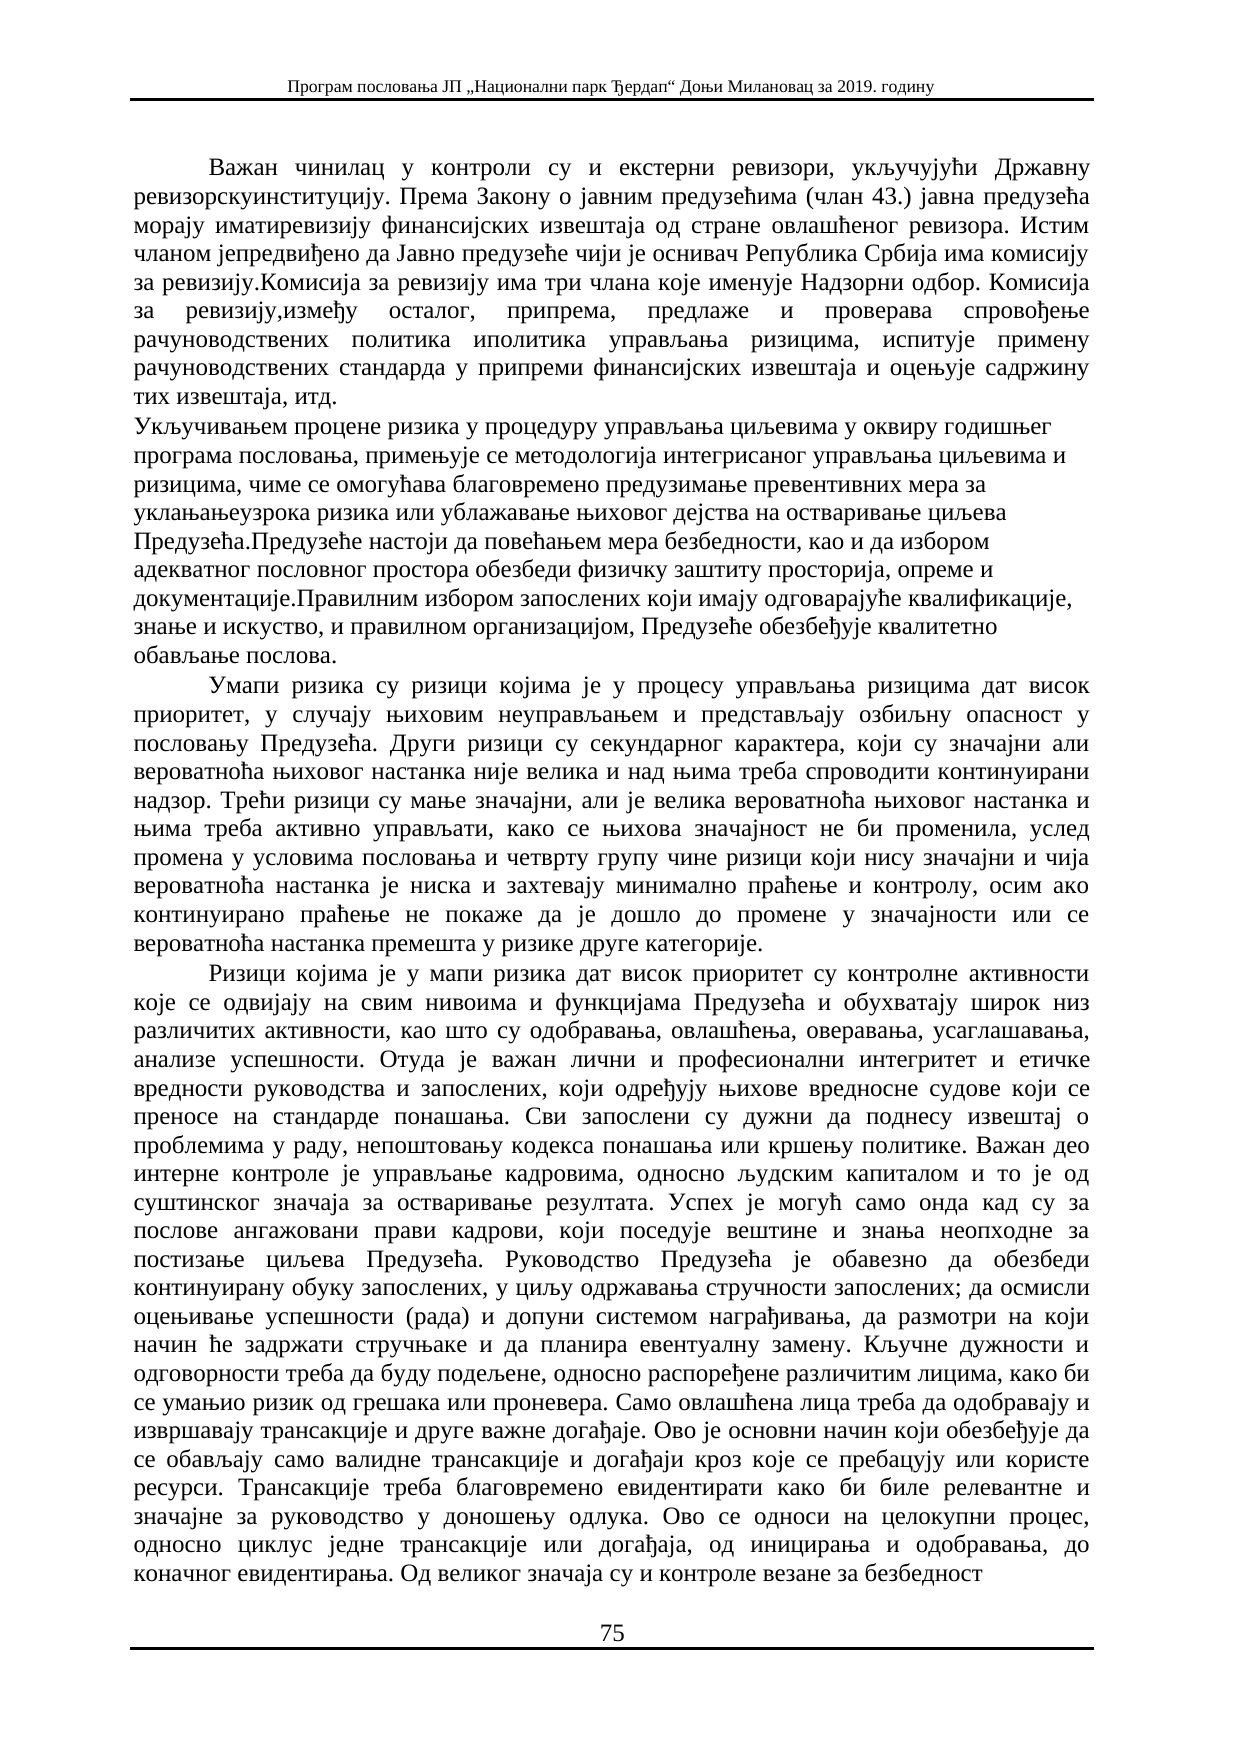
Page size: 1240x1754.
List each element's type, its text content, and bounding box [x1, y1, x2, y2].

list мапи ризика су ризици којима је у процесу управљања ризицима дат висок приоритет, у случају њиховим неуправљањем и представљају озбиљну опасност у пословању Предузећа. Други ризици су секундарног карактера, који су значајни али вероватноћа њиховог настанка није велика и над њима треба спроводити континуирани надзор. Трећи ризици су мање значајни, али је велика вероватноћа њиховог настанка и њима треба активно управљати, како се њихова значајност не би променила, услед промена у условима пословања и четврту групу чине ризици који нису значајни и чија вероватноћа настанка је ниска и захтевају минимално праћење и контролу, осим ако континуирано праћење не покаже да је дошло до промене у значајности или се вероватноћа настанка премешта у ризике друге категорије. [133, 671, 1091, 956]
text Ризици којима је у мапи ризика дат висок приоритет су контролне активности које се одвијају на свим нивоима и функцијама Предузећа и обухватају широк низ различитих активности, као што су одобравања, овлашћења, оверавања, усаглашавања, анализе успешности. Отуда је важан лични и професионални интегритет и етичке вредности руководства и запослених, који одређују њихове вредносне судове који се преносе на стандарде понашања. Сви запослени су дужни да поднесу извештај о проблемима у раду, непоштовању кодекса понашања или кршењу политике. Важан део интерне контроле је управљање кадровима, односно људским капиталом и то је од суштинског значаја за остваривање резултата. Успех је могућ само онда кад су за послове ангажовани прави кадрови, који поседује вештине и знања неопходне за постизање циљева Предузећа. Руководство Предузећа је обавезно да обезбеди континуирану обуку запослених, у циљу одржавања стручности запослених; да осмисли оцењивање успешности (рада) и допуни системом награђивања, да размотри на који начин ће задржати стручњаке и да планира евентуалну замену. Кључне дужности и одговорности треба да буду подељене, односно распоређене различитим лицима, како би се умањио ризик од грешака или проневера. Само овлашћена лица треба да одобравају и извршавају трансакције и друге важне догађаје. Ово је основни начин који обезбеђује да се обављају само валидне трансакције и догађаји кроз које се пребацују или користе ресурси. Трансакције треба благовремено евидентирати како би биле релевантне и значајне за руководство у доношењу одлука. Ово се односи на целокупни процес, односно циклус једне трансакције или догађаја, од иницирања и одобравања, до коначног евидентирања. Од великог значаја су и контроле везане за безбедност [133, 959, 1091, 1587]
text Укључивањем процене ризика у процедуру управљања циљевима у оквиру годишњег програма пословања, примењује се методологија интегрисаног управљања циљевима и ризицима, чиме се омогућава благовремено предузимање превентивних мера за уклањањеузрока ризика или ублажавање њиховог дејства на остваривање циљева Предузећа.Предузеће настоји да повећањем мера безбедности, као и да избором адекватног пословног простора обезбеди физичку заштиту просторија, опреме и документације.Правилним избором запослених који имају одговарајуће квалификације, знање и искуство, и правилном организацијом, Предузеће обезбеђује квалитетно обављање послова. [133, 412, 1089, 669]
text Важан чинилац у контроли су и екстерни ревизори, укључујући Државну ревизорскуинституцију. Према Закону о јавним предузећима (члан 43.) јавна предузећа морају иматиревизију финансијских извештаја од стране овлашћеног ревизора. Истим чланом јепредвиђено да Јавно предузеће чији је оснивач Република Србија има комисију за ревизију.Комисија за ревизију има три члана које именује Надзорни одбор. Комисија за ревизију,између осталог, припрема, предлаже и проверава спровођење рачуноводствених политика иполитика управљања ризицима, испитује примену рачуноводствених стандарда у припреми финансијских извештаја и оцењује садржину тих извештаја, итд. [133, 153, 1091, 410]
text Програм пословања ЈП „Национални парк Ђердап“ Доњи Милановац за 2019. годину [133, 76, 1089, 96]
text 75 [133, 1618, 1091, 1647]
